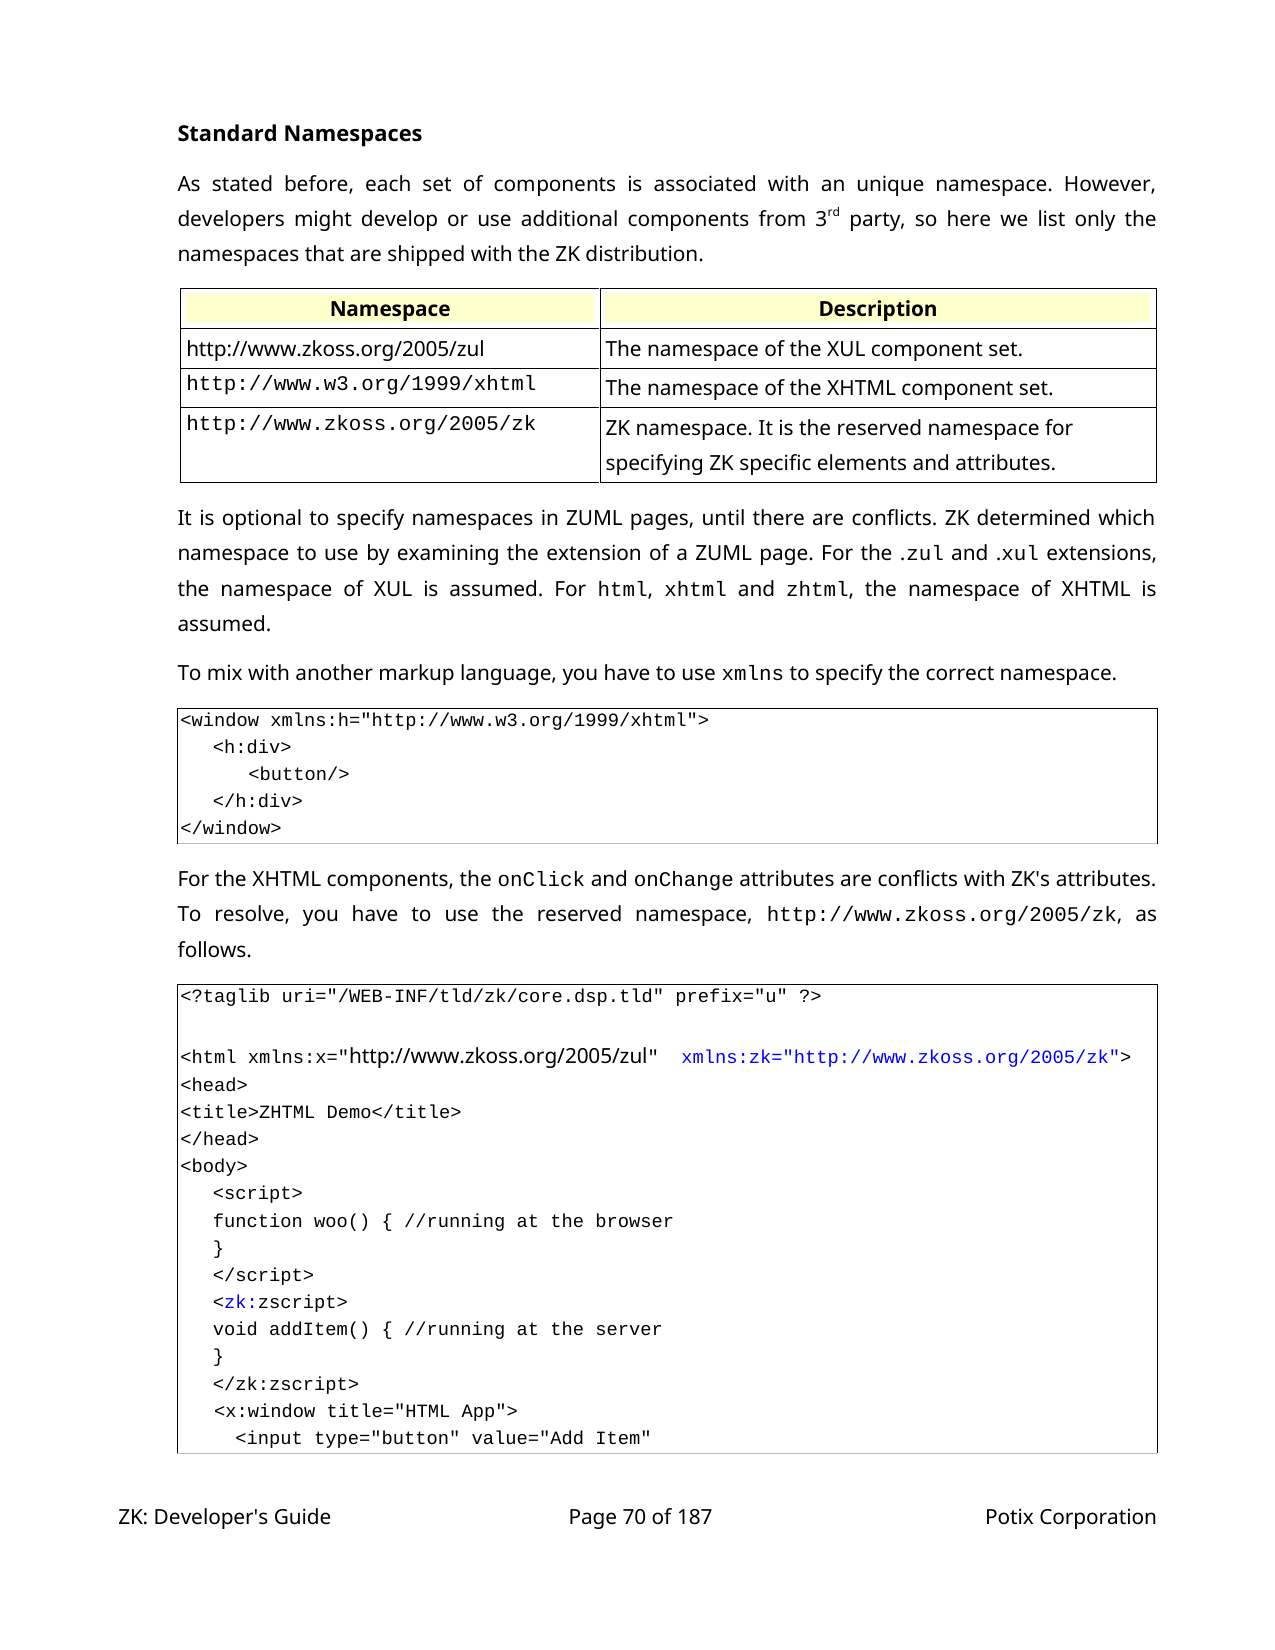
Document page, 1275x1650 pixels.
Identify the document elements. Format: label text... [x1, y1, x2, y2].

text For the XHTML components, the onClick and onChange attributes are conflicts with ZK's attributes. To resolve, you have to use the reserved namespace, http://www.zkoss.org/2005/zk, as follows. [177, 864, 1157, 963]
text } [178, 1236, 1157, 1260]
text <?taglib uri="/WEB-INF/tld/zk/core.dsp.tld" prefix="u" ?> [178, 985, 1157, 1008]
table_cell The namespace of the XHTML component set. [601, 369, 1156, 407]
text </head> [178, 1127, 1157, 1151]
text void addItem() { //running at the server [178, 1317, 1157, 1341]
text <html xmlns:x="http://www.zkoss.org/2005/zul" xmlns:zk="http://www.zkoss.org/2005/zk"> [178, 1038, 1157, 1069]
table_cell http://www.zkoss.org/2005/zul [181, 329, 599, 368]
text To mix with another markup language, you have to use xmlns to specify the correct namespace. [177, 658, 1157, 687]
subtitle Standard Namespaces [177, 118, 1157, 148]
text <h:div> [178, 734, 1157, 759]
table_cell The namespace of the XUL component set. [601, 329, 1156, 368]
text <title>ZHTML Demo</title> [178, 1100, 1157, 1124]
text <body> [178, 1154, 1157, 1178]
text </zk:zscript> [178, 1372, 1157, 1396]
text <x:window title="HTML App"> [178, 1399, 1157, 1423]
text <script> [178, 1181, 1157, 1206]
text It is optional to specify namespaces in ZUML pages, until there are conflicts. ZK determined which namespace to use by examining the extension of a ZUML page. For the .zul and .xul extensions, the namespace of XUL is assumed. For html, xhtml and zhtml, the namespace of XHTML is assumed. [177, 503, 1157, 638]
text <input type="button" value="Add Item" [178, 1426, 1157, 1453]
text <button/> [178, 762, 1157, 786]
text function woo() { //running at the browser [178, 1208, 1157, 1233]
text <window xmlns:h="http://www.w3.org/1999/xhtml"> [178, 709, 1157, 732]
table_header Namespace [181, 289, 599, 328]
text </script> [178, 1263, 1157, 1287]
text <head> [178, 1072, 1157, 1097]
table_header Description [601, 289, 1156, 328]
text As stated before, each set of components is associated with an unique namespace. However, developers might develop or use additional components from 3rd party, so here we list only the namespaces that are shipped with the ZK distribution. [177, 169, 1157, 267]
table_cell http://www.w3.org/1999/xhtml [181, 369, 599, 407]
text </h:div> [178, 789, 1157, 813]
table_cell ZK namespace. It is the reserved namespace for specifying ZK specific elements and attributes. [601, 408, 1156, 482]
text </window> [178, 816, 1157, 843]
text <zk:zscript> [178, 1290, 1157, 1314]
table_cell http://www.zkoss.org/2005/zk [181, 408, 599, 482]
text } [178, 1344, 1157, 1369]
